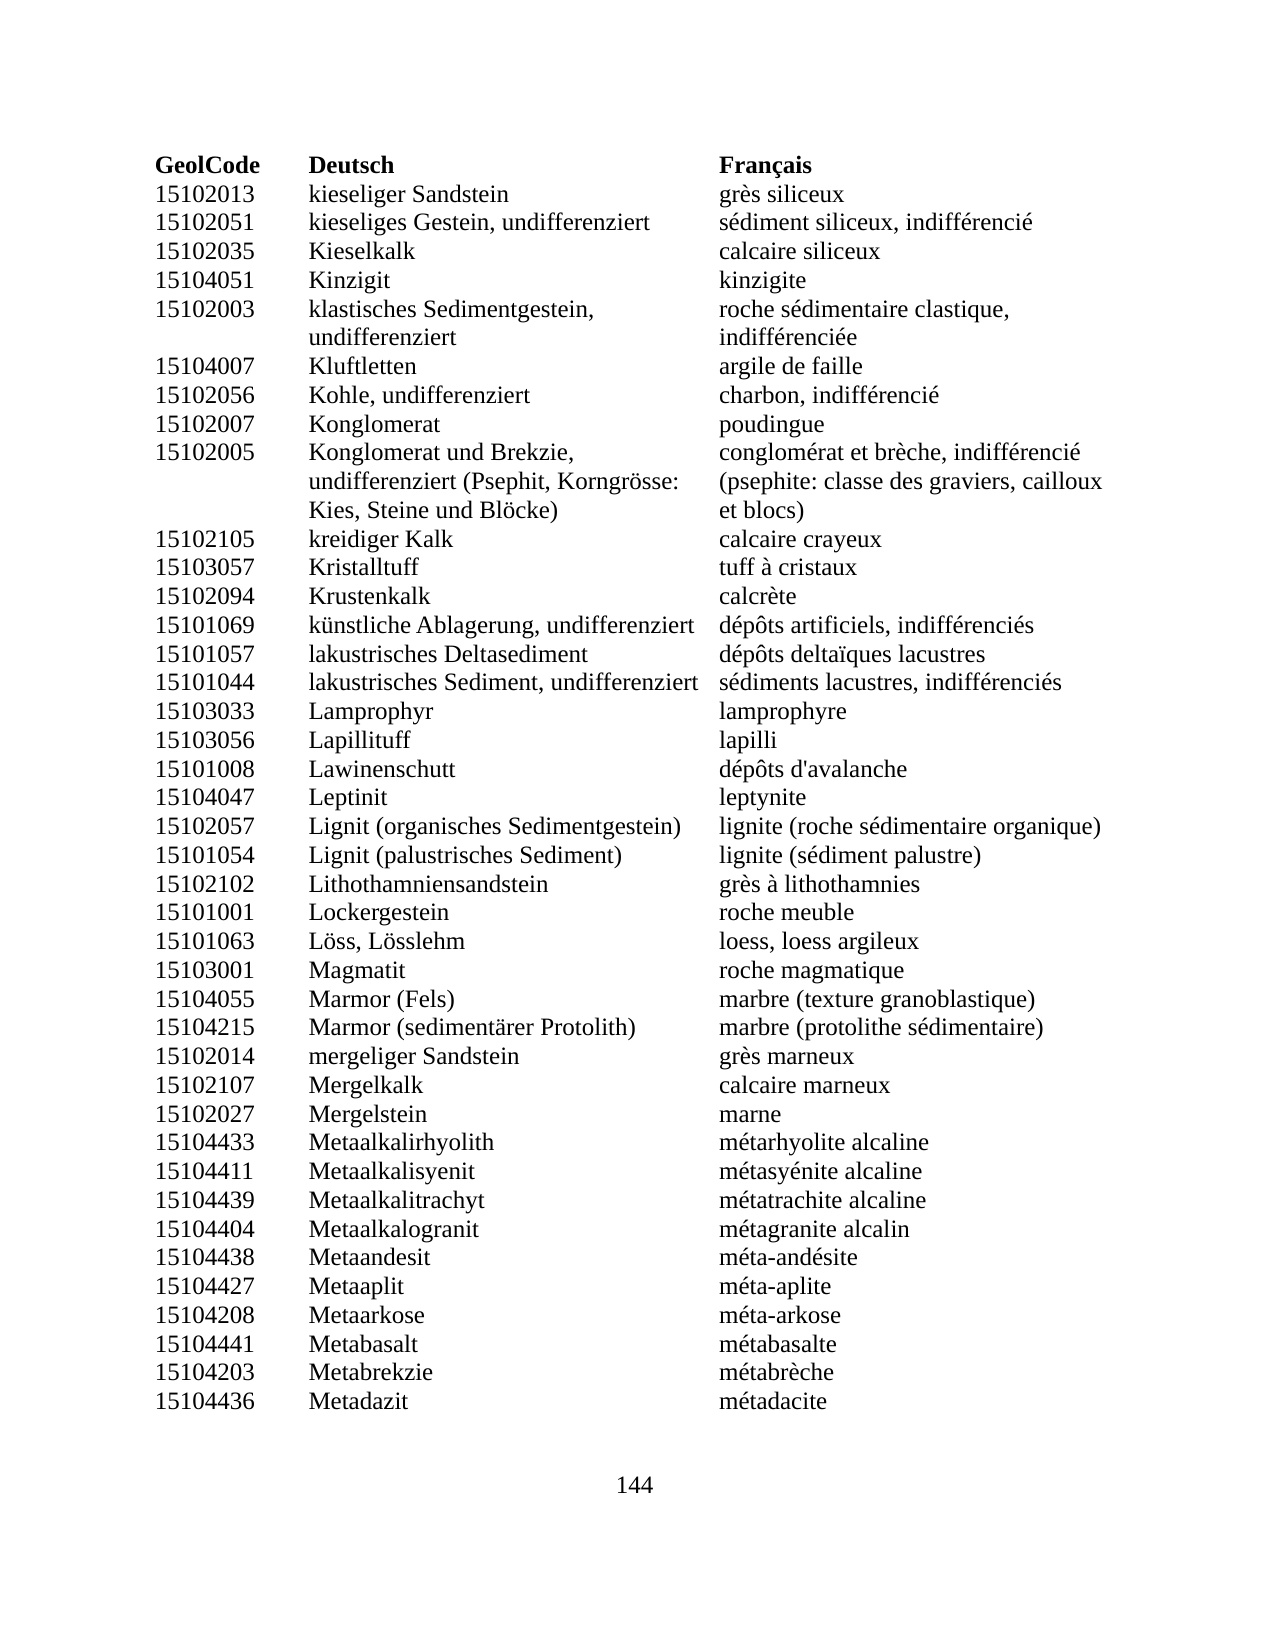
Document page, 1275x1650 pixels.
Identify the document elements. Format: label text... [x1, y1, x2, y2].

table_cell grès à lithothamnies [714, 869, 1125, 897]
table_cell 15104051 [150, 265, 304, 294]
table_cell marbre (protolithe sédimentaire) [714, 1013, 1125, 1041]
table_cell kreidiger Kalk [304, 524, 714, 552]
table_cell métadacite [714, 1386, 1125, 1415]
table_cell Lockergestein [304, 898, 714, 926]
table_cell 15104427 [150, 1271, 304, 1300]
table_cell 15101044 [150, 668, 304, 696]
table_cell calcaire marneux [714, 1070, 1125, 1099]
table_cell 15102014 [150, 1041, 304, 1070]
table_cell Marmor (sedimentärer Protolith) [304, 1013, 714, 1041]
table_cell charbon, indifférencié [714, 380, 1125, 409]
table_cell roche magmatique [714, 955, 1125, 984]
table_cell lakustrisches Deltasediment [304, 639, 714, 667]
table_cell 15101054 [150, 840, 304, 869]
table_cell métarhyolite alcaline [714, 1128, 1125, 1156]
table_cell Konglomerat [304, 409, 714, 437]
table_cell métabrèche [714, 1358, 1125, 1386]
table_cell Lignit (organisches Sedimentgestein) [304, 811, 714, 840]
table_cell mergeliger Sandstein [304, 1041, 714, 1070]
table_cell 15102007 [150, 409, 304, 437]
table_cell 15104007 [150, 351, 304, 380]
table_cell 15102105 [150, 524, 304, 552]
table_cell Kluftletten [304, 351, 714, 380]
table_cell 15103057 [150, 553, 304, 581]
table_cell Metaalkalogranit [304, 1214, 714, 1242]
table_cell Kinzigit [304, 265, 714, 294]
table_cell 15104404 [150, 1214, 304, 1242]
table_cell roche meuble [714, 898, 1125, 926]
table_cell 15104439 [150, 1185, 304, 1214]
table_cell métasyénite alcaline [714, 1156, 1125, 1185]
table_cell 15102102 [150, 869, 304, 897]
table_cell lamprophyre [714, 696, 1125, 725]
table_cell 15104047 [150, 783, 304, 811]
table_cell 15103033 [150, 696, 304, 725]
table_cell Magmatit [304, 955, 714, 984]
table_cell 15101063 [150, 926, 304, 955]
table_cell kieseliger Sandstein [304, 179, 714, 207]
table_cell 15102003 [150, 294, 304, 351]
table_cell Kohle, undifferenziert [304, 380, 714, 409]
table_cell métatrachite alcaline [714, 1185, 1125, 1214]
table_cell Lithothamniensandstein [304, 869, 714, 897]
table_cell Kieselkalk [304, 236, 714, 265]
table_cell 15104208 [150, 1300, 304, 1329]
table_cell Metaalkalisyenit [304, 1156, 714, 1185]
table_cell 15104441 [150, 1329, 304, 1357]
table_cell lignite (roche sédimentaire organique) [714, 811, 1125, 840]
table_cell Löss, Lösslehm [304, 926, 714, 955]
table_cell 15101069 [150, 610, 304, 639]
table_cell künstliche Ablagerung, undifferenziert [304, 610, 714, 639]
table_cell Metabrekzie [304, 1358, 714, 1386]
table_cell kinzigite [714, 265, 1125, 294]
table_cell marbre (texture granoblastique) [714, 984, 1125, 1012]
table_cell 15103001 [150, 955, 304, 984]
table_cell Metaalkalitrachyt [304, 1185, 714, 1214]
table_cell kieseliges Gestein, undifferenziert [304, 208, 714, 236]
table_cell lakustrisches Sediment, undifferenziert [304, 668, 714, 696]
table_cell 15102013 [150, 179, 304, 207]
table_cell Lapillituff [304, 725, 714, 754]
table_cell Lamprophyr [304, 696, 714, 725]
table_cell calcaire siliceux [714, 236, 1125, 265]
table_header Deutsch [304, 150, 714, 179]
table_cell 15102027 [150, 1099, 304, 1127]
table_cell Metabasalt [304, 1329, 714, 1357]
table_cell 15102051 [150, 208, 304, 236]
table_cell Konglomerat und Brekzie, undifferenziert (Psephit, Korngrösse: Kies, Steine und Blöcke) [304, 438, 714, 524]
table_cell dépôts d'avalanche [714, 754, 1125, 782]
table_cell grès marneux [714, 1041, 1125, 1070]
table_cell Marmor (Fels) [304, 984, 714, 1012]
table_cell 15104436 [150, 1386, 304, 1415]
table_cell loess, loess argileux [714, 926, 1125, 955]
table_cell Kristalltuff [304, 553, 714, 581]
table_cell 15102056 [150, 380, 304, 409]
table_cell grès siliceux [714, 179, 1125, 207]
table_cell métagranite alcalin [714, 1214, 1125, 1242]
table_cell Metaalkalirhyolith [304, 1128, 714, 1156]
table_cell méta-aplite [714, 1271, 1125, 1300]
table_cell argile de faille [714, 351, 1125, 380]
table_cell leptynite [714, 783, 1125, 811]
table_cell 15102057 [150, 811, 304, 840]
table_cell calcrète [714, 581, 1125, 610]
table_cell 15102107 [150, 1070, 304, 1099]
table_cell 15104433 [150, 1128, 304, 1156]
table_cell 15104055 [150, 984, 304, 1012]
table_header GeolCode [150, 150, 304, 179]
table_cell Mergelkalk [304, 1070, 714, 1099]
table_cell roche sédimentaire clastique, indifférenciée [714, 294, 1125, 351]
table_cell Lawinenschutt [304, 754, 714, 782]
table_cell Leptinit [304, 783, 714, 811]
table_cell 15104215 [150, 1013, 304, 1041]
table_cell calcaire crayeux [714, 524, 1125, 552]
table_cell lignite (sédiment palustre) [714, 840, 1125, 869]
table_cell sédiment siliceux, indifférencié [714, 208, 1125, 236]
table_cell Metaaplit [304, 1271, 714, 1300]
table_cell poudingue [714, 409, 1125, 437]
table_cell marne [714, 1099, 1125, 1127]
table_cell méta-andésite [714, 1243, 1125, 1271]
table_cell conglomérat et brèche, indifférencié (psephite: classe des graviers, cailloux et blocs) [714, 438, 1125, 524]
table_cell 15104438 [150, 1243, 304, 1271]
table_cell dépôts artificiels, indifférenciés [714, 610, 1125, 639]
table_cell métabasalte [714, 1329, 1125, 1357]
table_cell 15101001 [150, 898, 304, 926]
table_cell sédiments lacustres, indifférenciés [714, 668, 1125, 696]
table_cell Mergelstein [304, 1099, 714, 1127]
table_cell 15104411 [150, 1156, 304, 1185]
table_cell 15102035 [150, 236, 304, 265]
table_cell tuff à cristaux [714, 553, 1125, 581]
table_cell 15101057 [150, 639, 304, 667]
table_cell Lignit (palustrisches Sediment) [304, 840, 714, 869]
table_cell méta-arkose [714, 1300, 1125, 1329]
table_cell Krustenkalk [304, 581, 714, 610]
table_cell dépôts deltaïques lacustres [714, 639, 1125, 667]
table_cell lapilli [714, 725, 1125, 754]
table_cell Metadazit [304, 1386, 714, 1415]
table_cell 15102005 [150, 438, 304, 524]
table_cell Metaarkose [304, 1300, 714, 1329]
table_header Français [714, 150, 1125, 179]
table_cell 15101008 [150, 754, 304, 782]
table_cell 15102094 [150, 581, 304, 610]
table_cell 15104203 [150, 1358, 304, 1386]
table_cell Metaandesit [304, 1243, 714, 1271]
table_cell klastisches Sedimentgestein, undifferenziert [304, 294, 714, 351]
table_cell 15103056 [150, 725, 304, 754]
